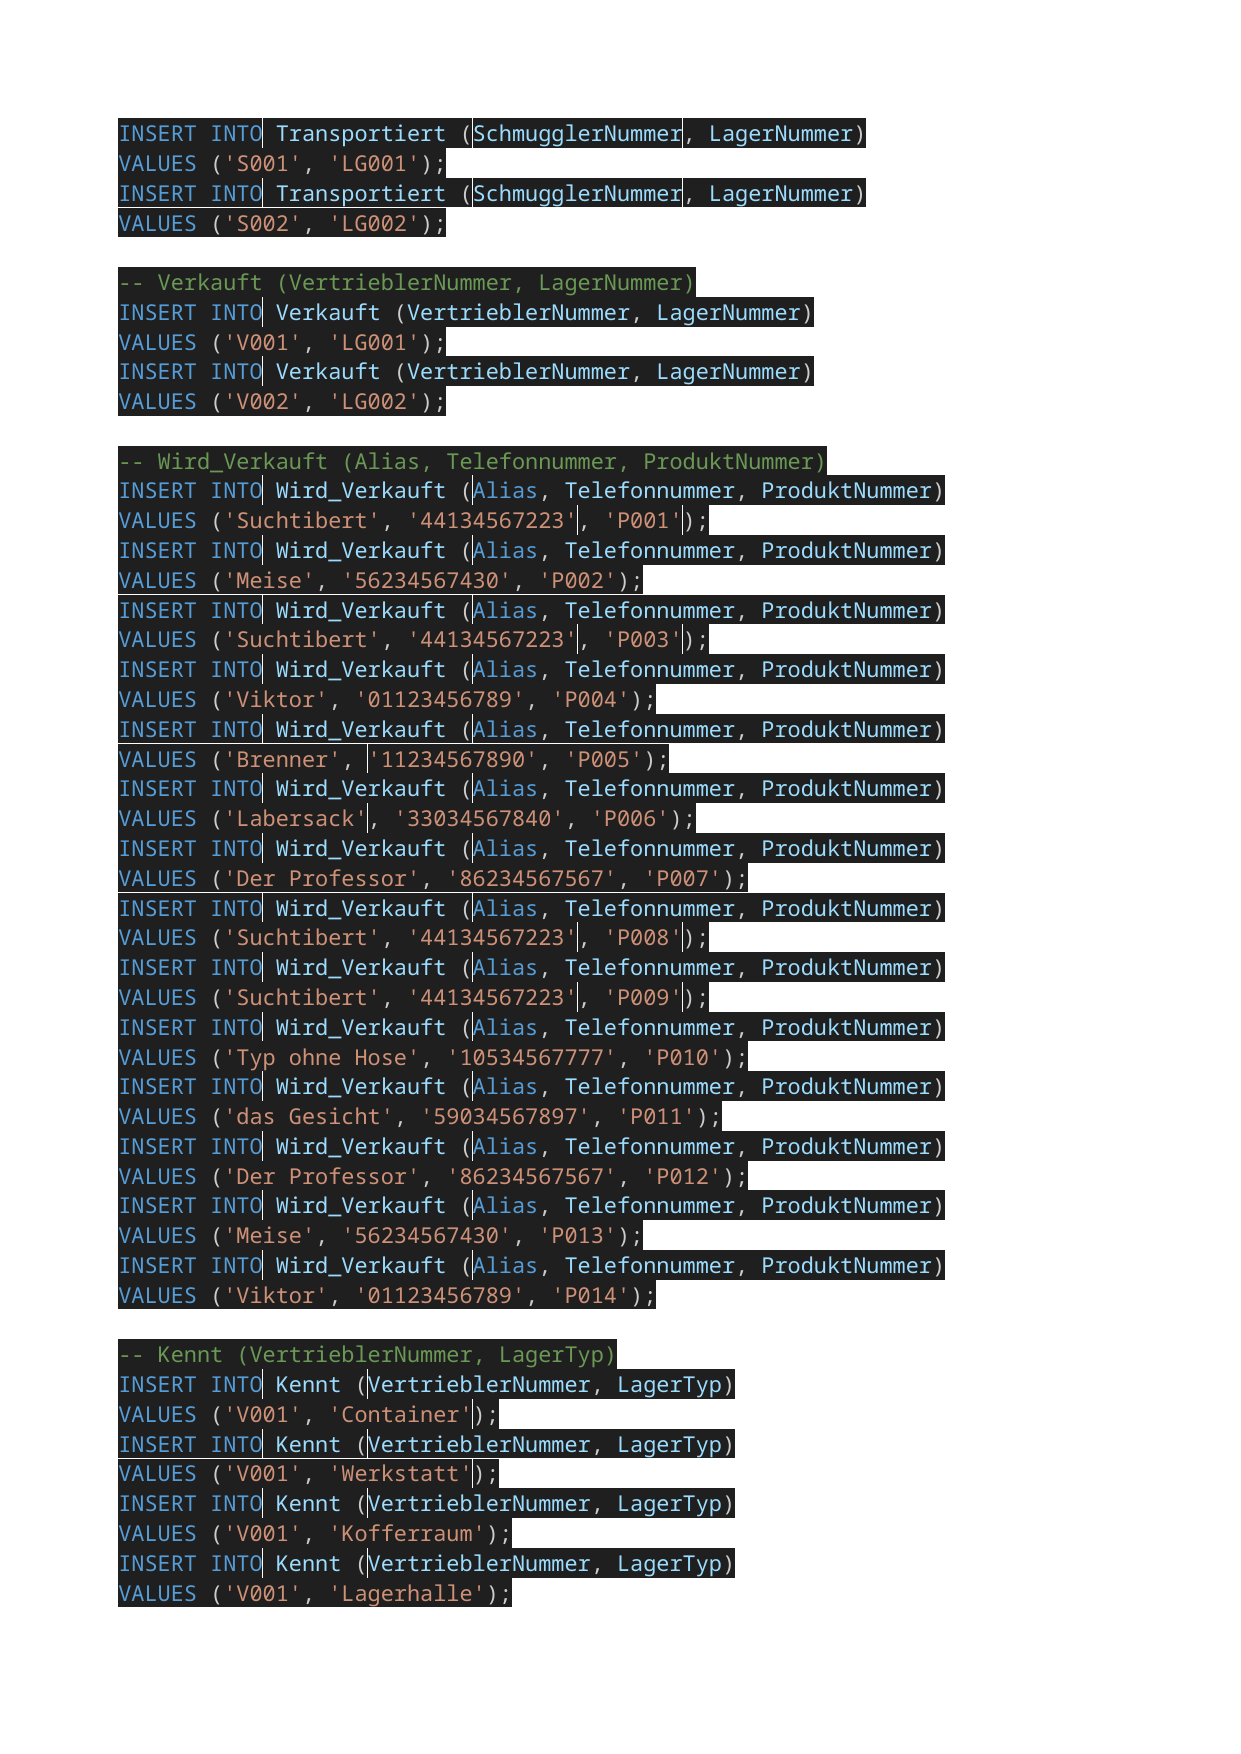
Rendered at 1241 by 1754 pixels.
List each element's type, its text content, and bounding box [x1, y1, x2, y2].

text INSERT INTO Wird_Verkauft (Alias, Telefonnummer, ProduktNummer) [118, 1071, 1122, 1101]
text -- Wird_Verkauft (Alias, Telefonnummer, ProduktNummer) [118, 446, 1122, 475]
text -- Kennt (VertrieblerNummer, LagerTyp) [118, 1339, 1122, 1369]
text INSERT INTO Verkauft (VertrieblerNummer, LagerNummer) [118, 297, 1122, 327]
text VALUES ('Brenner', '11234567890', 'P005'); [118, 743, 1122, 773]
text INSERT INTO Wird_Verkauft (Alias, Telefonnummer, ProduktNummer) [118, 1190, 1122, 1220]
text VALUES ('S001', 'LG001'); [118, 148, 1122, 178]
text VALUES ('das Gesicht', '59034567897', 'P011'); [118, 1101, 1122, 1131]
text VALUES ('Der Professor', '86234567567', 'P012'); [118, 1161, 1122, 1190]
text INSERT INTO Wird_Verkauft (Alias, Telefonnummer, ProduktNummer) [118, 773, 1122, 803]
text VALUES ('Typ ohne Hose', '10534567777', 'P010'); [118, 1041, 1122, 1071]
text VALUES ('Meise', '56234567430', 'P013'); [118, 1220, 1122, 1250]
text INSERT INTO Wird_Verkauft (Alias, Telefonnummer, ProduktNummer) [118, 475, 1122, 505]
text INSERT INTO Wird_Verkauft (Alias, Telefonnummer, ProduktNummer) [118, 952, 1122, 982]
text INSERT INTO Wird_Verkauft (Alias, Telefonnummer, ProduktNummer) [118, 714, 1122, 743]
text INSERT INTO Kennt (VertrieblerNummer, LagerTyp) [118, 1548, 1122, 1578]
text VALUES ('Viktor', '01123456789', 'P014'); [118, 1280, 1122, 1309]
text INSERT INTO Wird_Verkauft (Alias, Telefonnummer, ProduktNummer) [118, 892, 1122, 922]
text INSERT INTO Kennt (VertrieblerNummer, LagerTyp) [118, 1369, 1122, 1399]
text INSERT INTO Wird_Verkauft (Alias, Telefonnummer, ProduktNummer) [118, 654, 1122, 684]
text VALUES ('Meise', '56234567430', 'P002'); [118, 565, 1122, 594]
text VALUES ('V001', 'Kofferraum'); [118, 1518, 1122, 1548]
text INSERT INTO Verkauft (VertrieblerNummer, LagerNummer) [118, 356, 1122, 386]
text INSERT INTO Kennt (VertrieblerNummer, LagerTyp) [118, 1488, 1122, 1518]
text VALUES ('Der Professor', '86234567567', 'P007'); [118, 863, 1122, 892]
text INSERT INTO Wird_Verkauft (Alias, Telefonnummer, ProduktNummer) [118, 1012, 1122, 1041]
text VALUES ('Suchtibert', '44134567223', 'P003'); [118, 624, 1122, 654]
text INSERT INTO Wird_Verkauft (Alias, Telefonnummer, ProduktNummer) [118, 535, 1122, 565]
text -- Verkauft (VertrieblerNummer, LagerNummer) [118, 267, 1122, 297]
text INSERT INTO Kennt (VertrieblerNummer, LagerTyp) [118, 1429, 1122, 1458]
text VALUES ('V002', 'LG002'); [118, 386, 1122, 416]
text INSERT INTO Wird_Verkauft (Alias, Telefonnummer, ProduktNummer) [118, 833, 1122, 863]
text VALUES ('Suchtibert', '44134567223', 'P008'); [118, 922, 1122, 952]
text INSERT INTO Wird_Verkauft (Alias, Telefonnummer, ProduktNummer) [118, 594, 1122, 624]
text VALUES ('Labersack', '33034567840', 'P006'); [118, 803, 1122, 833]
text VALUES ('V001', 'LG001'); [118, 327, 1122, 356]
text INSERT INTO Wird_Verkauft (Alias, Telefonnummer, ProduktNummer) [118, 1131, 1122, 1161]
text INSERT INTO Wird_Verkauft (Alias, Telefonnummer, ProduktNummer) [118, 1250, 1122, 1280]
text VALUES ('V001', 'Werkstatt'); [118, 1458, 1122, 1488]
text VALUES ('Suchtibert', '44134567223', 'P001'); [118, 505, 1122, 535]
text INSERT INTO Transportiert (SchmugglerNummer, LagerNummer) [118, 178, 1122, 207]
text INSERT INTO Transportiert (SchmugglerNummer, LagerNummer) [118, 118, 1122, 148]
text VALUES ('Viktor', '01123456789', 'P004'); [118, 684, 1122, 714]
text VALUES ('S002', 'LG002'); [118, 207, 1122, 237]
text VALUES ('Suchtibert', '44134567223', 'P009'); [118, 982, 1122, 1012]
text VALUES ('V001', 'Container'); [118, 1399, 1122, 1429]
text VALUES ('V001', 'Lagerhalle'); [118, 1578, 1122, 1607]
